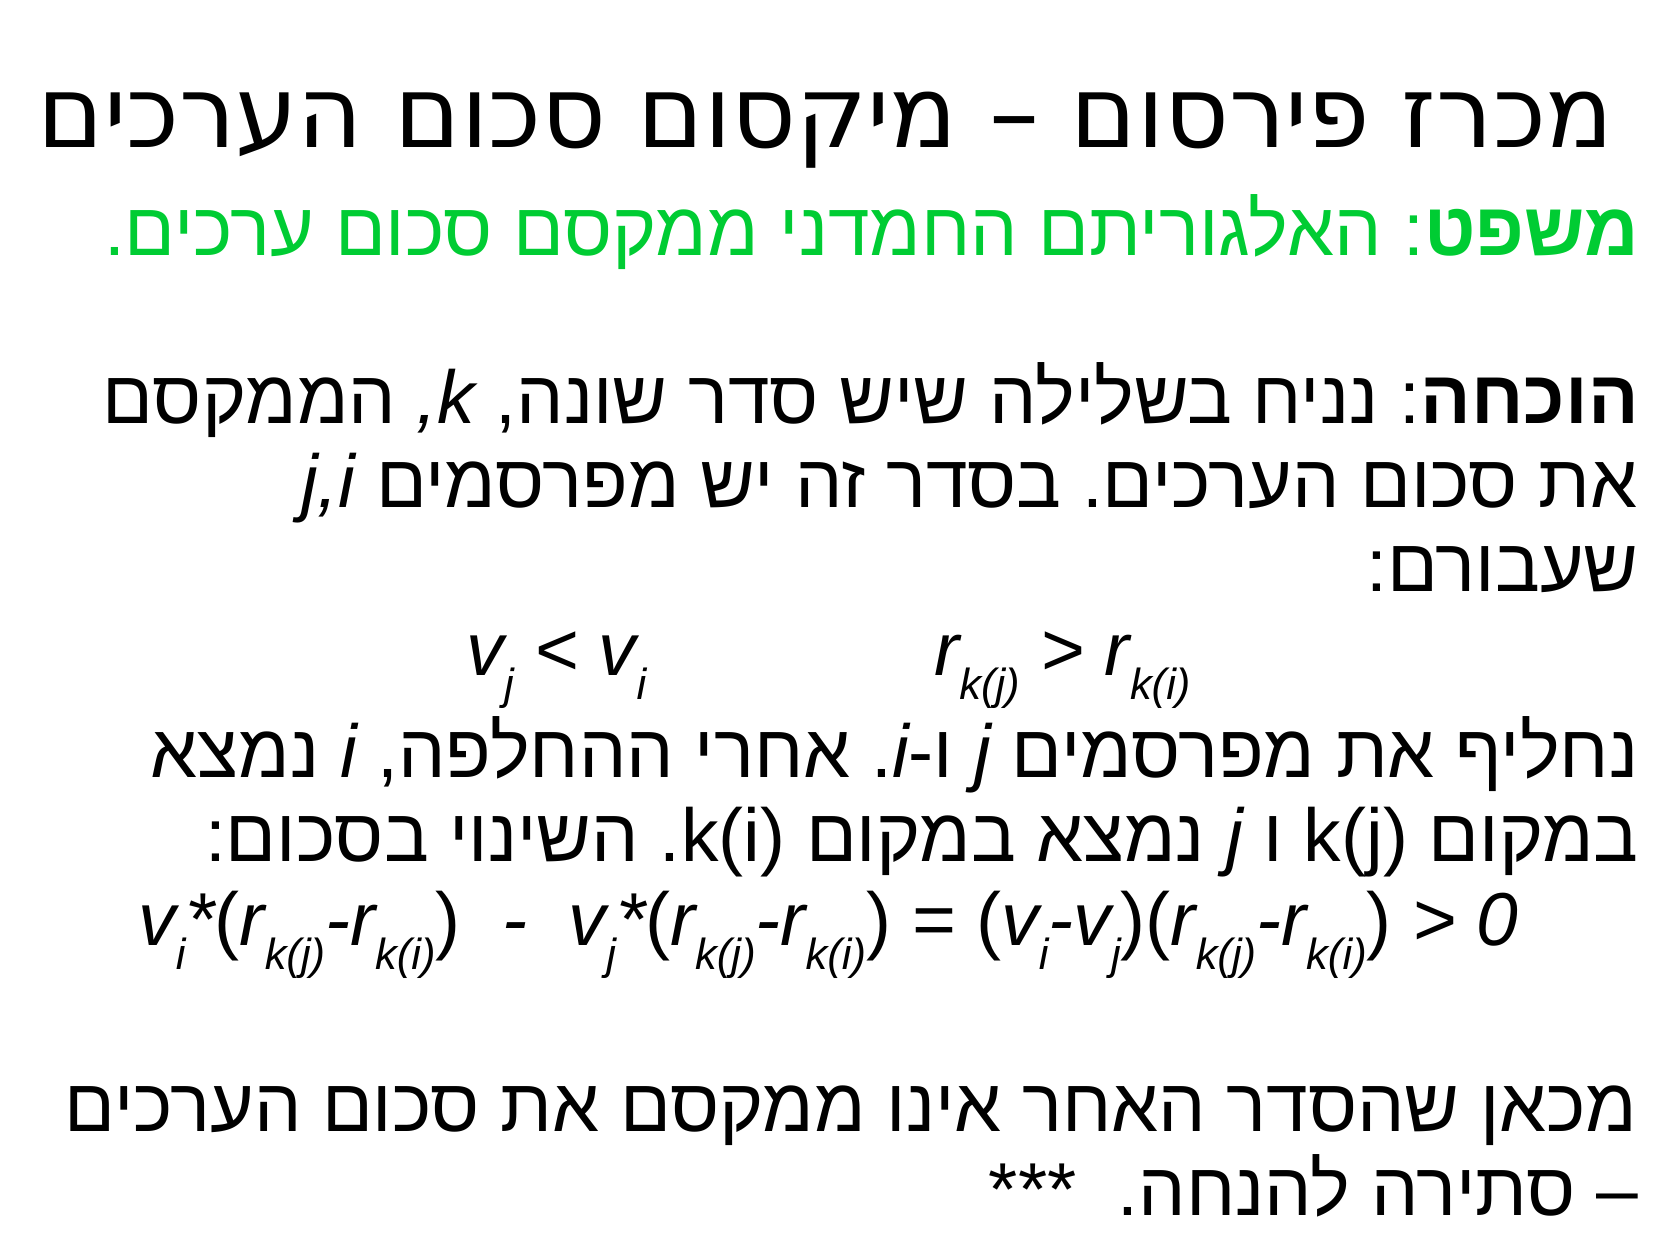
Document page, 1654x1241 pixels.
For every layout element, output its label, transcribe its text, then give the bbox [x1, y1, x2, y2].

title מכרז פירסום – מיקסום סכום הערכים [0, 45, 1654, 181]
text_box משפט: האלגוריתם החמדני ממקסם סכום ערכים. הוכחה: נניח בשלילה שיש סדר שונה, k, הממקסם את סכום הערכים. בסדר זה יש מפרסמים j,i שעבורם: vj < vi rk(j) > rk(i) נחליף את מפרסמים j ו-i. אחרי ההחלפה, i נמצא במקום k(j) ו j נמצא במקום k(i). השינוי בסכום: vi*(rk(j)-rk(i)) - vj*(rk(j)-rk(i)) = (vi-vj)(rk(j)-rk(i)) > 0 מכאן שהסדר האחר אינו ממקסם את סכום הערכים – סתירה להנחה. *** [3, 180, 1654, 1241]
